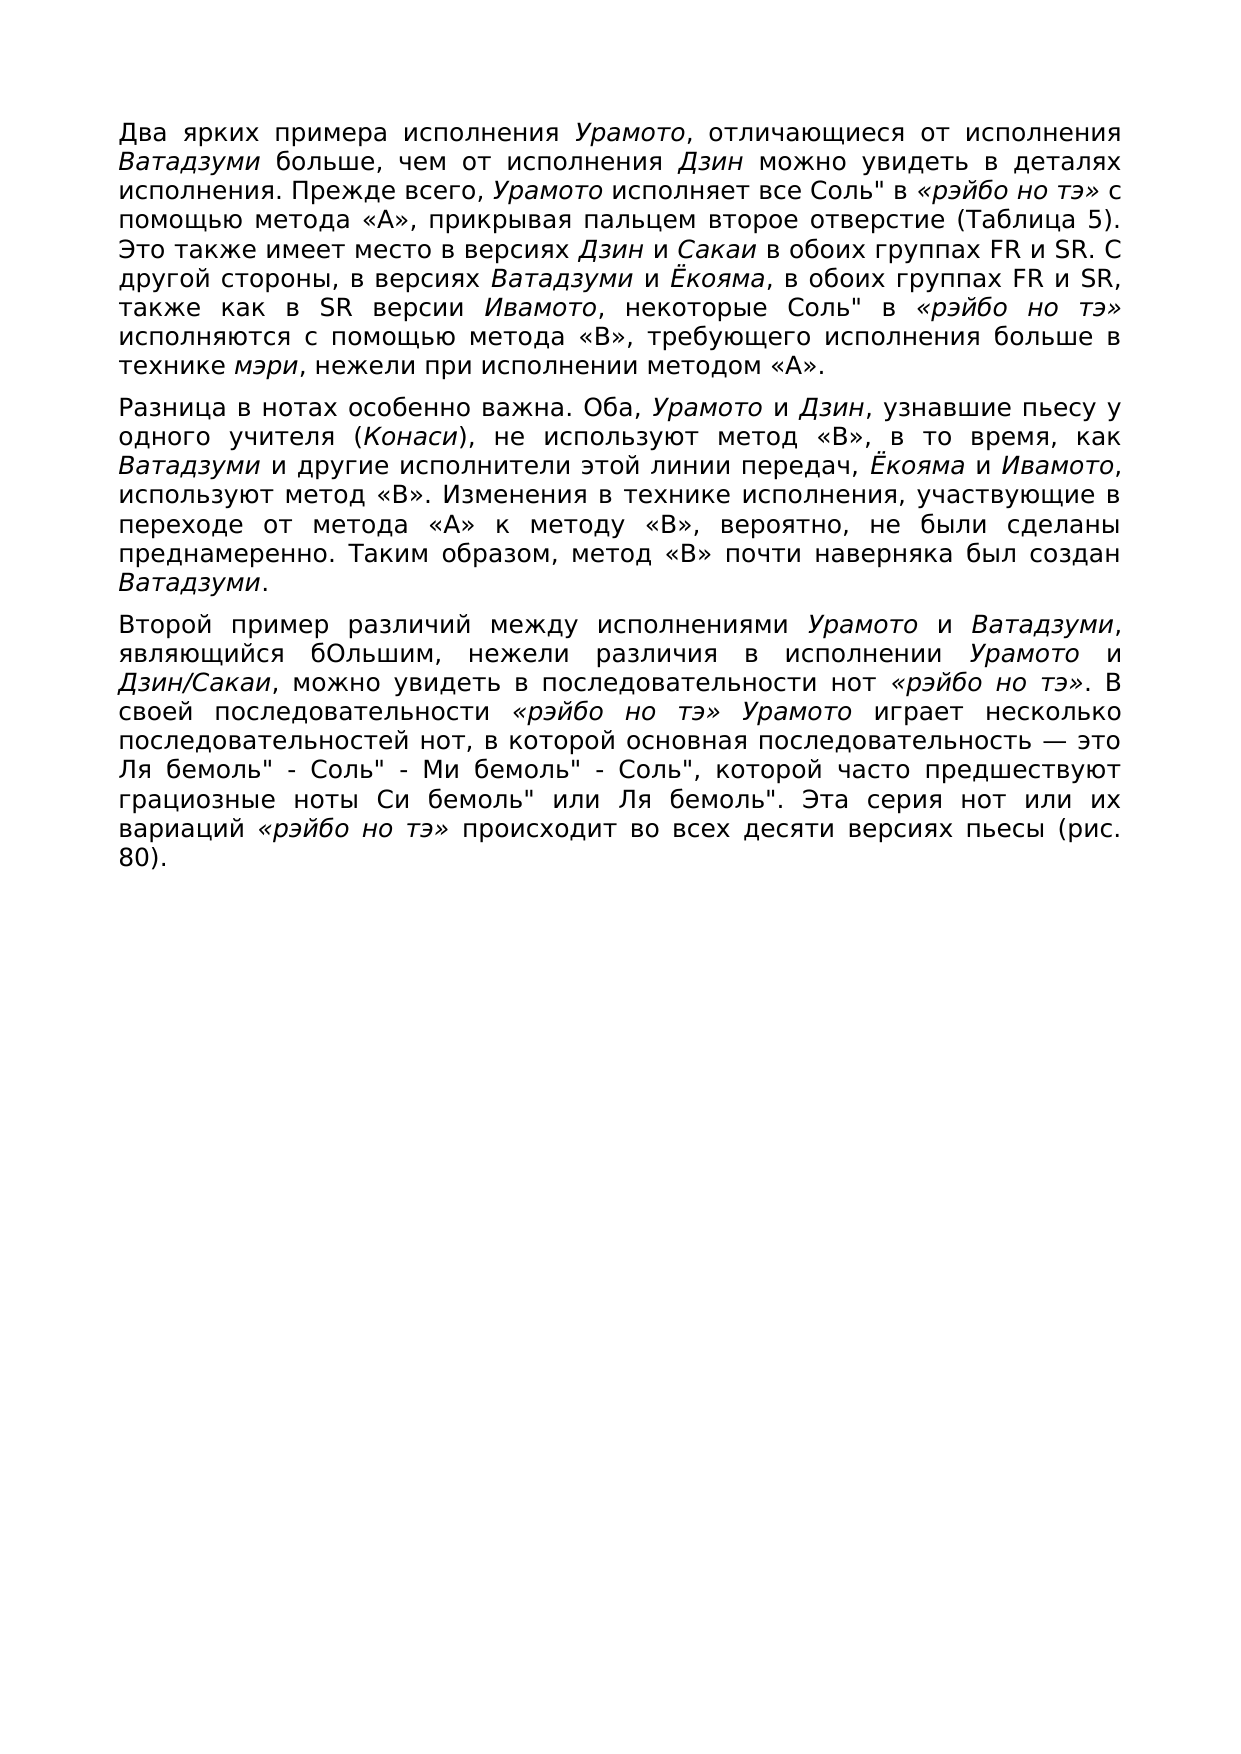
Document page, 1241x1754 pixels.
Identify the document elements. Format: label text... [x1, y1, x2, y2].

text Два ярких примера исполнения Урамото, отличающиеся от исполнения Ватадзуми больше, чем от исполнения Дзин можно увидеть в деталях исполнения. Прежде всего, Урамото исполняет все Соль" в «рэйбо но тэ» с помощью метода «А», прикрывая пальцем второе отверстие (Таблица 5). Это также имеет место в версиях Дзин и Сакаи в обоих группах FR и SR. С другой стороны, в версиях Ватадзуми и Ёкояма, в обоих группах FR и SR, также как в SR версии Ивамото, некоторые Соль" в «рэйбо но тэ» исполняются с помощью метода «В», требующего исполнения больше в технике мэри, нежели при исполнении методом «А». [118, 118, 1122, 381]
text Разница в нотах особенно важна. Оба, Урамото и Дзин, узнавшие пьесу у одного учителя (Конаси), не используют метод «В», в то время, как Ватадзуми и другие исполнители этой линии передач, Ёкояма и Ивамото, используют метод «В». Изменения в технике исполнения, участвующие в переходе от метода «А» к методу «В», вероятно, не были сделаны преднамеренно. Таким образом, метод «В» почти наверняка был создан Ватадзуми. [118, 393, 1122, 597]
text Второй пример различий между исполнениями Урамото и Ватадзуми, являющийся бОльшим, нежели различия в исполнении Урамото и Дзин/Сакаи, можно увидеть в последовательности нот «рэйбо но тэ». В своей последовательности «рэйбо но тэ» Урамото играет несколько последовательностей нот, в которой основная последовательность — это Ля бемоль" - Соль" - Ми бемоль" - Соль", которой часто предшествуют грациозные ноты Си бемоль" или Ля бемоль". Эта серия нот или их вариаций «рэйбо но тэ» происходит во всех десяти версиях пьесы (рис. 80). [118, 610, 1122, 872]
